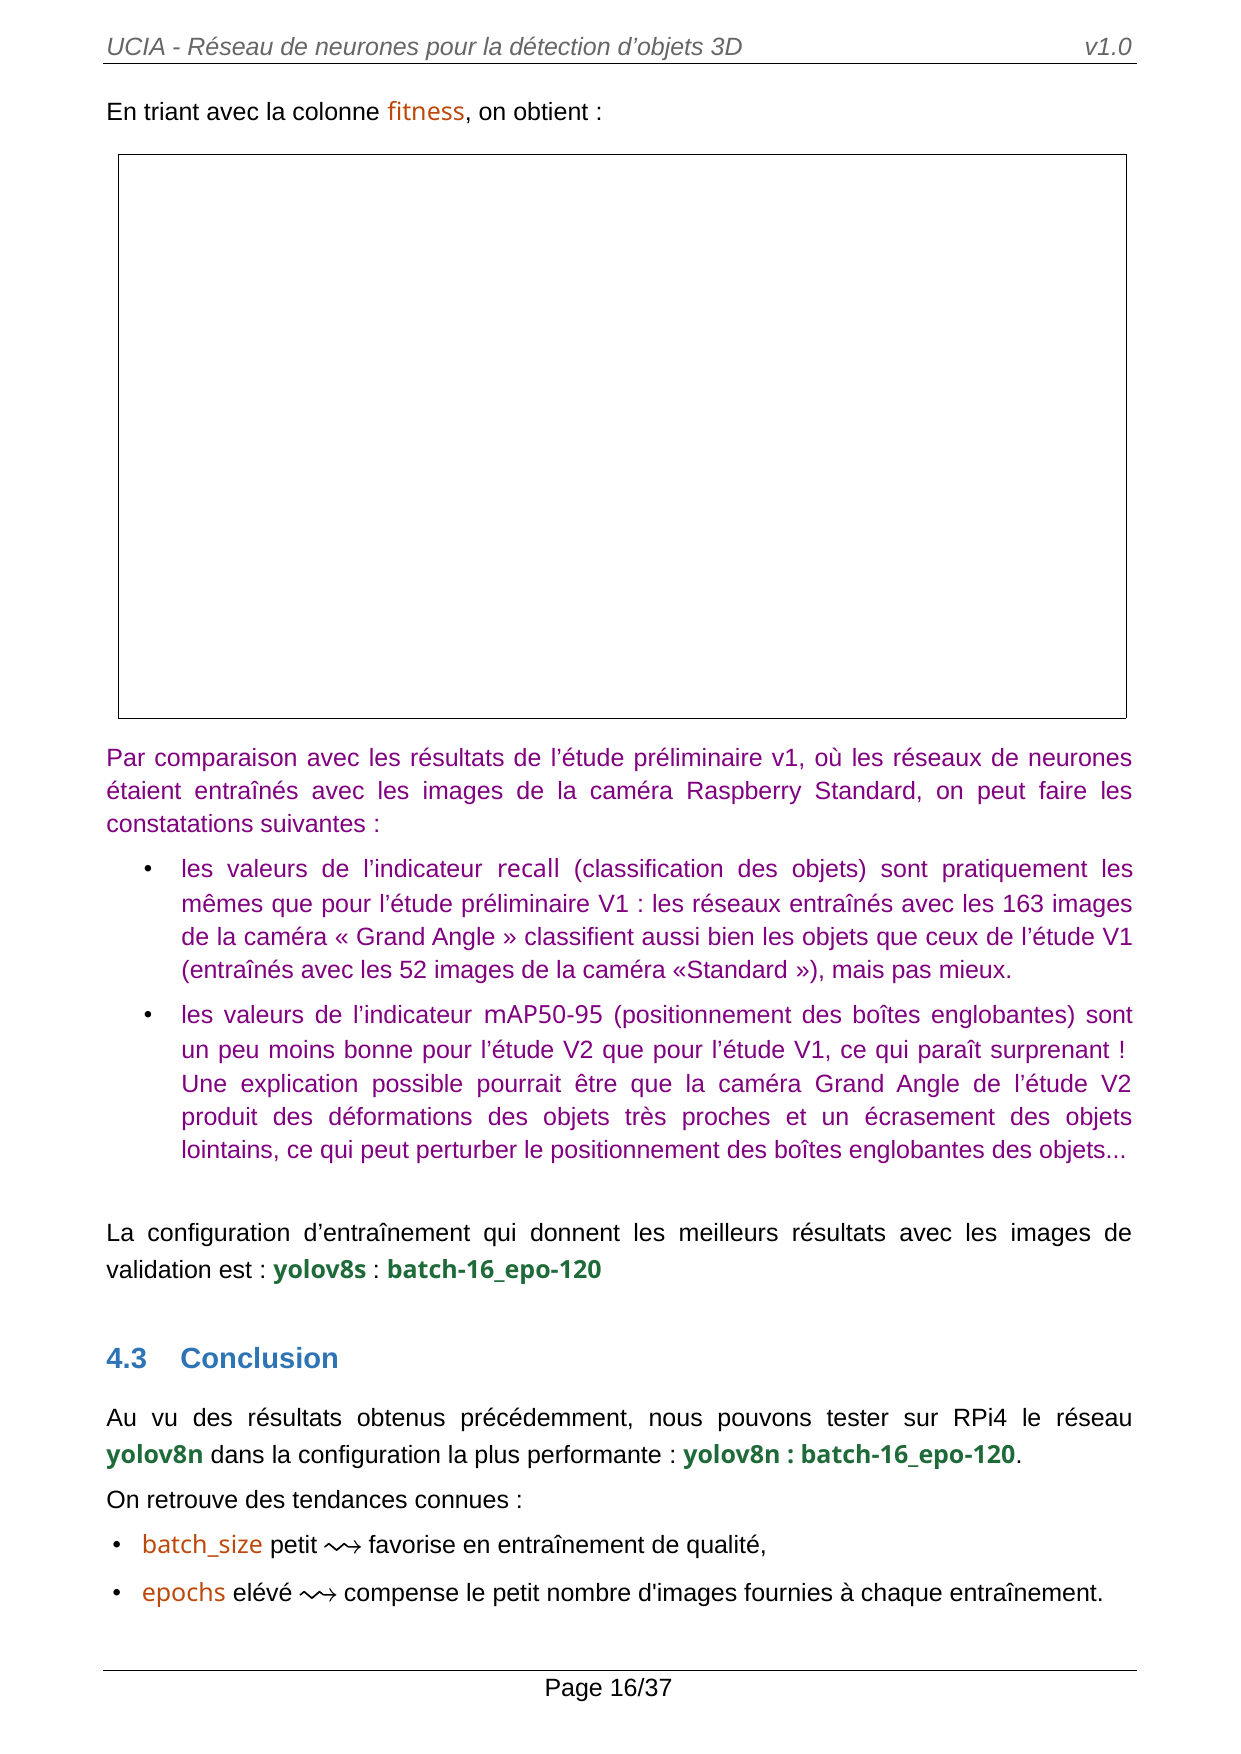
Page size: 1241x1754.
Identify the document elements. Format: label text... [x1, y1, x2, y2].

text La configuration d’entraînement qui donnent les meilleurs résultats avec les images de validation est : yolov8s : batch-16_epo-120 [106, 1218, 1134, 1286]
list batch_size petit favorise en entraînement de qualité, [112, 1527, 1134, 1561]
text En triant avec la colonne fitness, on obtient : [106, 94, 1134, 128]
text Par comparaison avec les résultats de l’étude préliminaire v1, où les réseaux de neurones étaient entraînés avec les images de la caméra Raspberry Standard, on peut faire les constatations suivantes : [106, 743, 1134, 838]
list les valeurs de l’indicateur mAP50-95 (positionnement des boîtes englobantes) sont un peu moins bonne pour l’étude V2 que pour l’étude V1, ce qui paraît surprenant ! Une explication possible pourrait être que la caméra Grand Angle de l’étude V2 produit des déformations des objets très proches et un écrasement des objets lointains, ce qui peut perturber le positionnement des boîtes englobantes des objets... [144, 997, 1134, 1163]
text Au vu des résultats obtenus précédemment, nous pouvons tester sur RPi4 le réseau yolov8n dans la configuration la plus performante : yolov8n : batch-16_epo-120. [106, 1403, 1134, 1471]
list epochs elévé compense le petit nombre d'images fournies à chaque entraînement. [112, 1575, 1134, 1609]
subtitle Conclusion [106, 1341, 1134, 1374]
list les valeurs de l’indicateur recall (classification des objets) sont pratiquement les mêmes que pour l’étude préliminaire V1 : les réseaux entraînés avec les 163 images de la caméra « Grand Angle » classifient aussi bien les objets que ceux de l’étude V1 (entraînés avec les 52 images de la caméra «Standard »), mais pas mieux. [144, 851, 1134, 984]
text On retrouve des tendances connues : [106, 1485, 1134, 1513]
